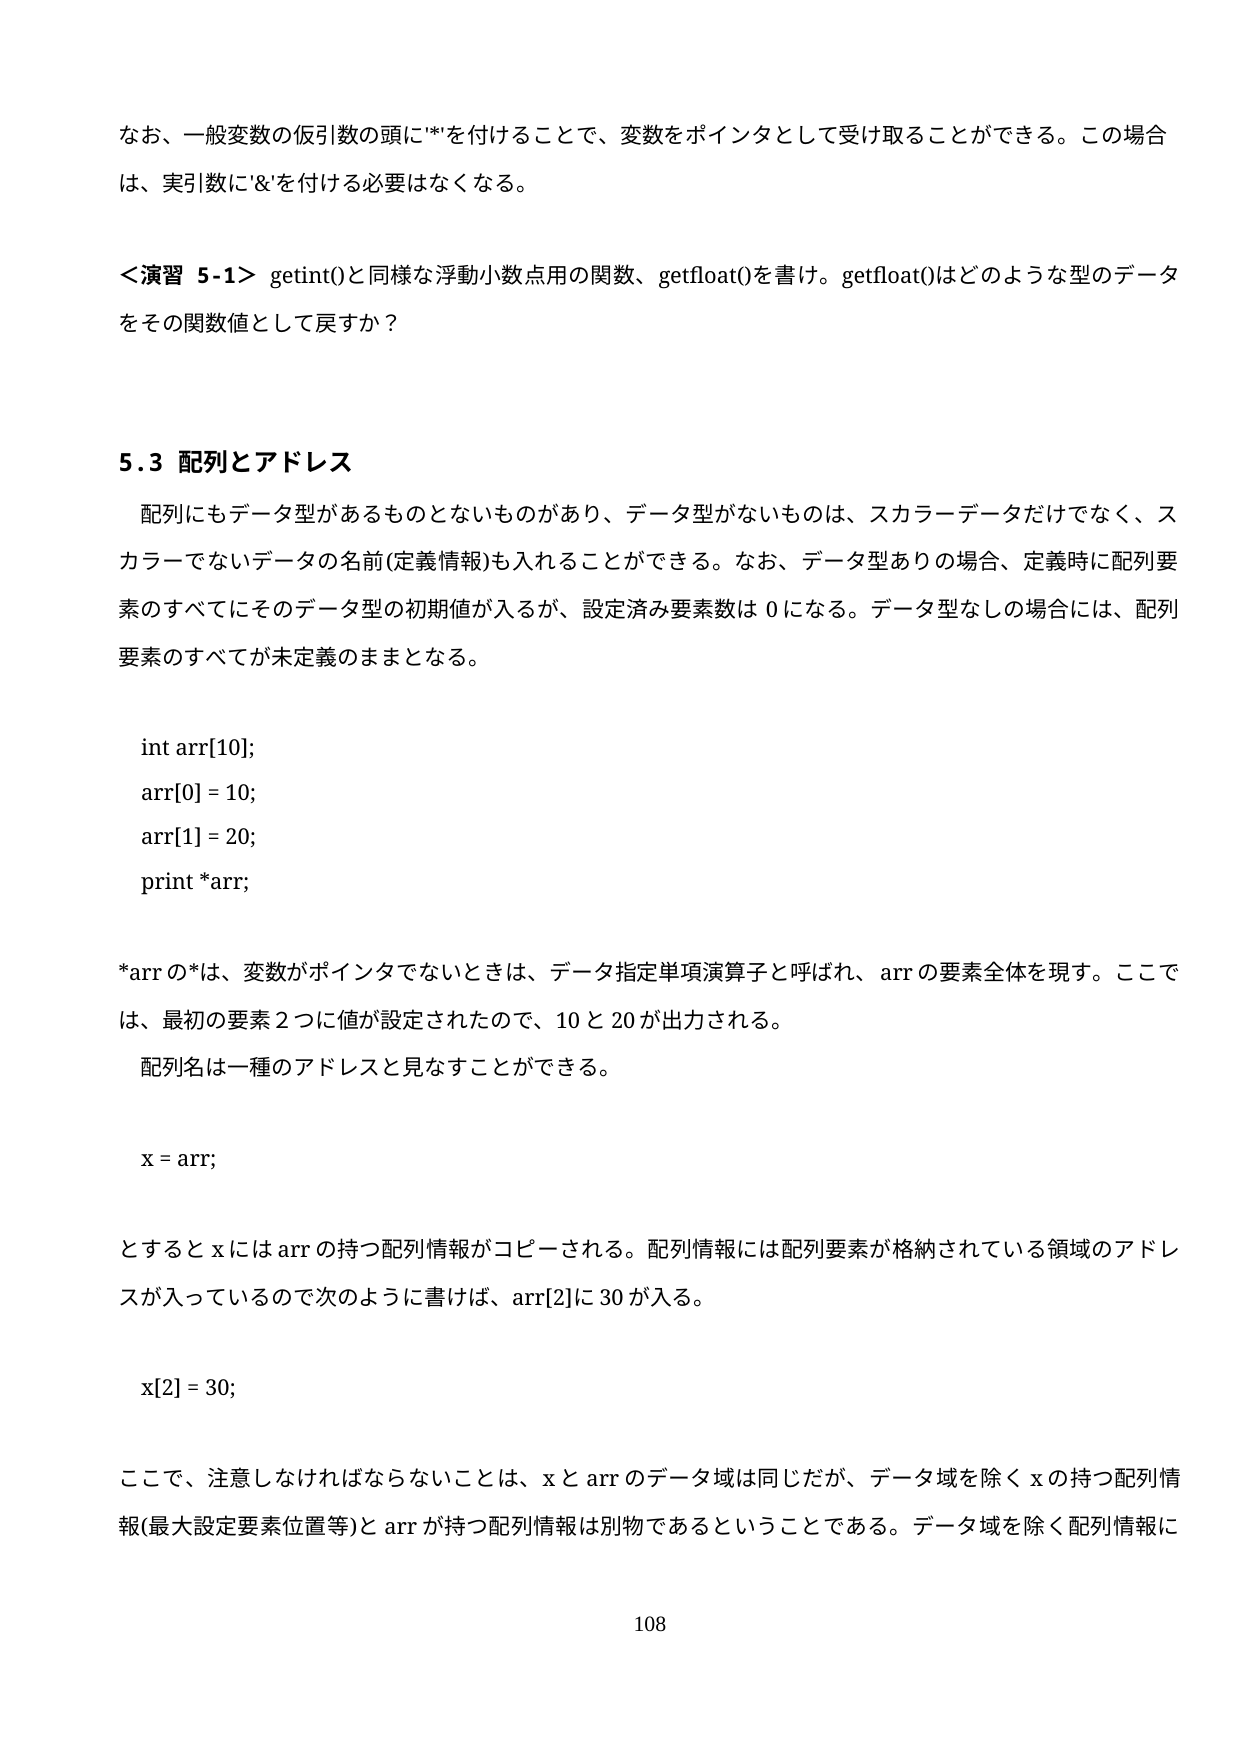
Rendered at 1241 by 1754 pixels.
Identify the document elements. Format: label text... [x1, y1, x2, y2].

text とするとxにはarrの持つ配列情報がコピーされる。配列情報には配列要素が格納されている領域のアドレスが入っているので次のように書けば、arr[2]に30が入る。 [118, 1232, 1181, 1311]
text 5.3 配列とアドレス [118, 442, 1181, 479]
text 配列にもデータ型があるものとないものがあり、データ型がないものは、スカラーデータだけでなく、スカラーでないデータの名前(定義情報)も入れることができる。なお、データ型ありの場合、定義時に配列要素のすべてにそのデータ型の初期値が入るが、設定済み要素数は0になる。データ型なしの場合には、配列要素のすべてが未定義のままとなる。 [118, 497, 1181, 671]
text *arrの*は、変数がポインタでないときは、データ指定単項演算子と呼ばれ、arrの要素全体を現す。ここでは、最初の要素２つに値が設定されたので、10と20が出力される。 [118, 955, 1181, 1034]
text x[2] = 30; [118, 1372, 1181, 1402]
text は、実引数に'&'を付ける必要はなくなる。 [118, 166, 1181, 197]
text int arr[10]; [118, 732, 1181, 762]
text ここで、注意しなければならないことは、xとarrのデータ域は同じだが、データ域を除くxの持つ配列情報(最大設定要素位置等)とarrが持つ配列情報は別物であるということである。データ域を除く配列情報に [118, 1461, 1181, 1541]
text arr[0] = 10; [118, 776, 1181, 806]
text print *arr; [118, 866, 1181, 896]
text なお、一般変数の仮引数の頭に'*'を付けることで、変数をポインタとして受け取ることができる。この場合 [118, 118, 1181, 150]
text x = arr; [118, 1143, 1181, 1172]
text arr[1] = 20; [118, 821, 1181, 851]
text 配列名は一種のアドレスと見なすことができる。 [118, 1050, 1181, 1082]
text ＜演習 5-1＞ getint()と同様な浮動小数点用の関数、getfloat()を書け。getfloat()はどのような型のデータをその関数値として戻すか？ [118, 258, 1181, 337]
